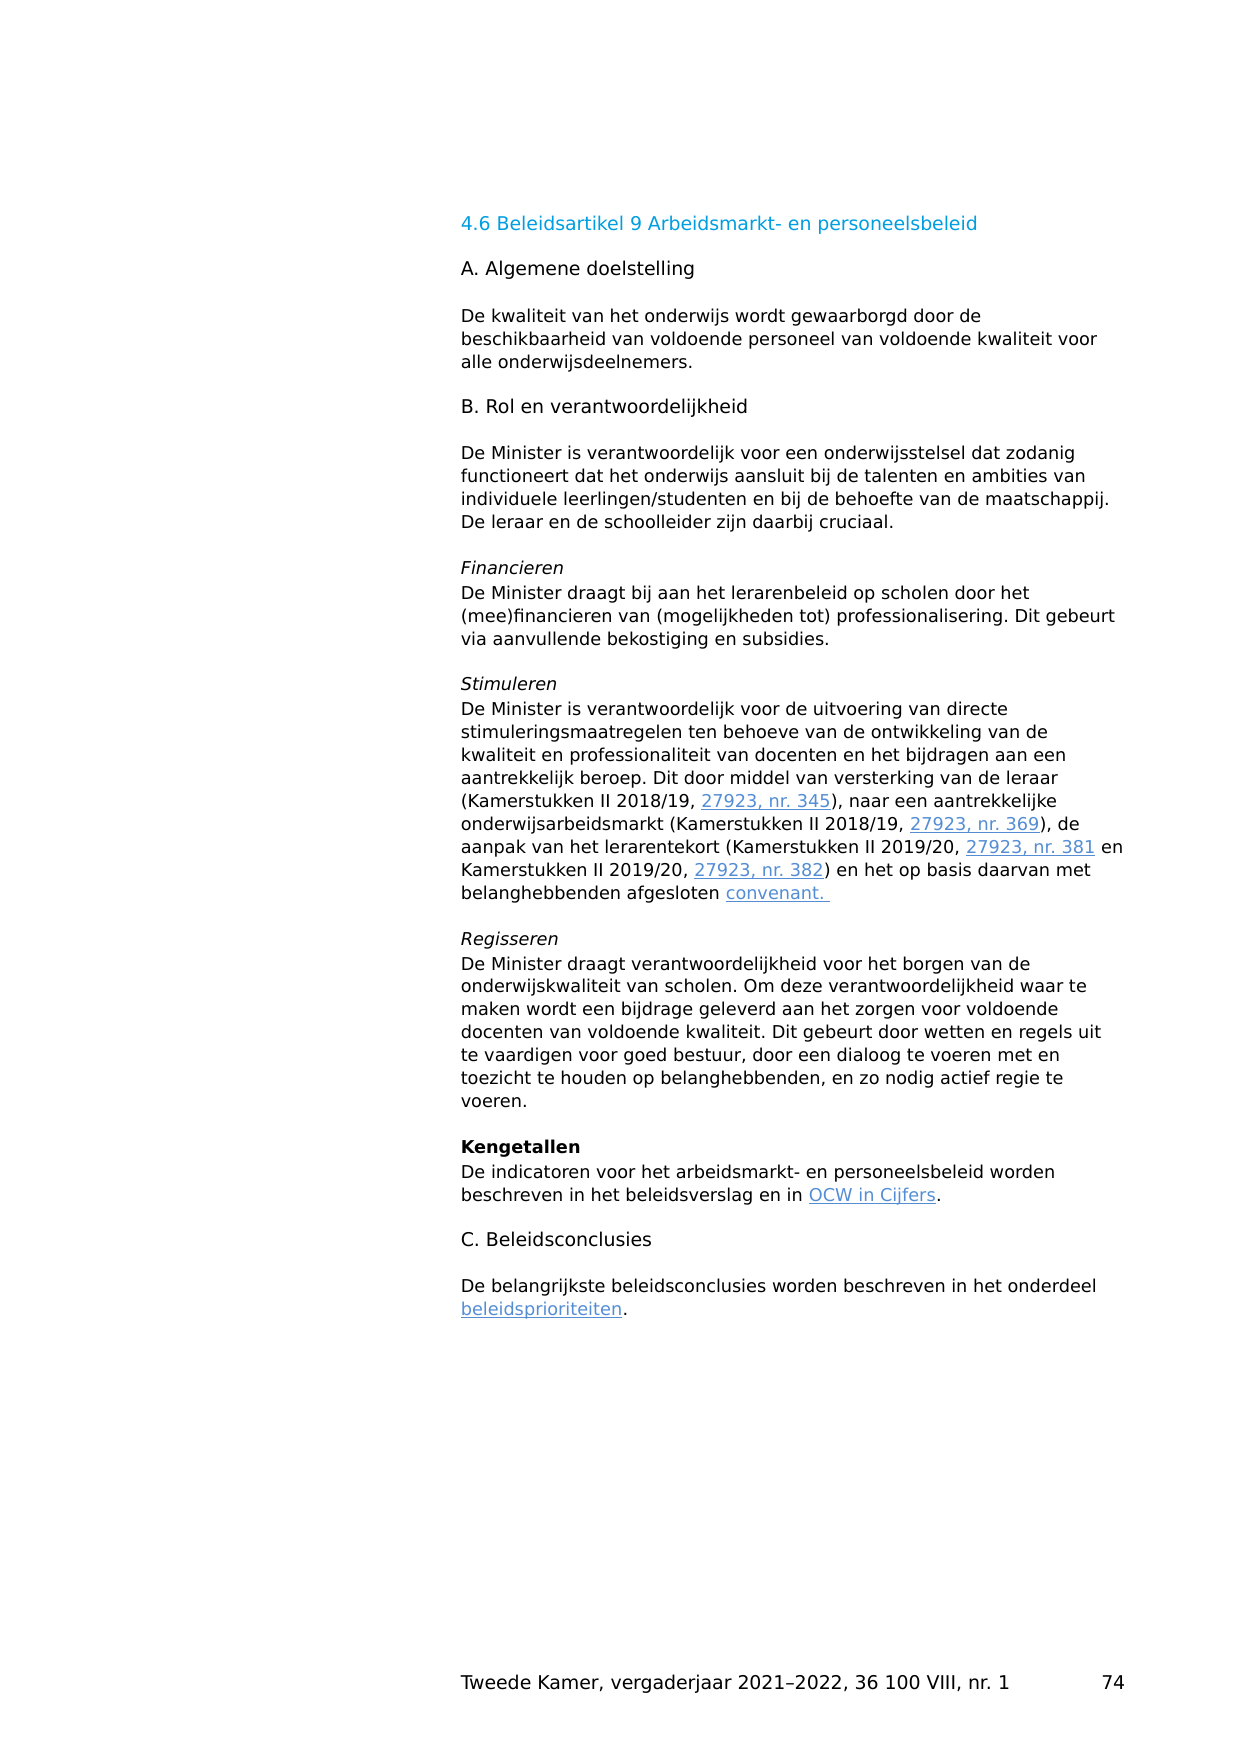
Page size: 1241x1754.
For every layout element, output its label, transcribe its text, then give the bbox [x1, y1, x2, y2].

text De kwaliteit van het onderwijs wordt gewaarborgd door de beschikbaarheid van voldoende personeel van voldoende kwaliteit voor alle onderwijsdeelnemers. [461, 304, 1125, 373]
text Kengetallen [461, 1135, 1125, 1158]
title B. Rol en verantwoordelijkheid [461, 396, 1125, 418]
text De indicatoren voor het arbeidsmarkt- en personeelsbeleid worden beschreven in het beleidsverslag en in OCW in Cijfers. [461, 1160, 1125, 1206]
text De Minister is verantwoordelijk voor een onderwijsstelsel dat zodanig functioneert dat het onderwijs aansluit bij de talenten en ambities van individuele leerlingen/studenten en bij de behoefte van de maatschappij. De leraar en de schoolleider zijn daarbij cruciaal. [461, 441, 1125, 533]
text De Minister is verantwoordelijk voor de uitvoering van directe stimuleringsmaatregelen ten behoeve van de ontwikkeling van de kwaliteit en professionaliteit van docenten en het bijdragen aan een aantrekkelijk beroep. Dit door middel van versterking van de leraar (Kamerstukken II 2018/19, 27923, nr. 345), naar een aantrekkelijke onderwijsarbeidsmarkt (Kamerstukken II 2018/19, 27923, nr. 369), de aanpak van het lerarentekort (Kamerstukken II 2019/20, 27923, nr. 381 en Kamerstukken II 2019/20, 27923, nr. 382) en het op basis daarvan met belanghebbenden afgesloten convenant. [461, 697, 1125, 904]
text De belangrijkste beleidsconclusies worden beschreven in het onderdeel beleidsprioriteiten. [461, 1274, 1125, 1320]
text Regisseren [461, 927, 1125, 949]
title C. Beleidsconclusies [461, 1229, 1125, 1251]
text Financieren [461, 556, 1125, 579]
text De Minister draagt bij aan het lerarenbeleid op scholen door het (mee)financieren van (mogelijkheden tot) professionalisering. Dit gebeurt via aanvullende bekostiging en subsidies. [461, 581, 1125, 649]
title A. Algemene doelstelling [461, 258, 1125, 280]
title 4.6 Beleidsartikel 9 Arbeidsmarkt- en personeelsbeleid [461, 213, 1125, 235]
text Stimuleren [461, 672, 1125, 695]
text De Minister draagt verantwoordelijkheid voor het borgen van de onderwijskwaliteit van scholen. Om deze verantwoordelijkheid waar te maken wordt een bijdrage geleverd aan het zorgen voor voldoende docenten van voldoende kwaliteit. Dit gebeurt door wetten en regels uit te vaardigen voor goed bestuur, door een dialoog te voeren met en toezicht te houden op belanghebbenden, en zo nodig actief regie te voeren. [461, 952, 1125, 1112]
